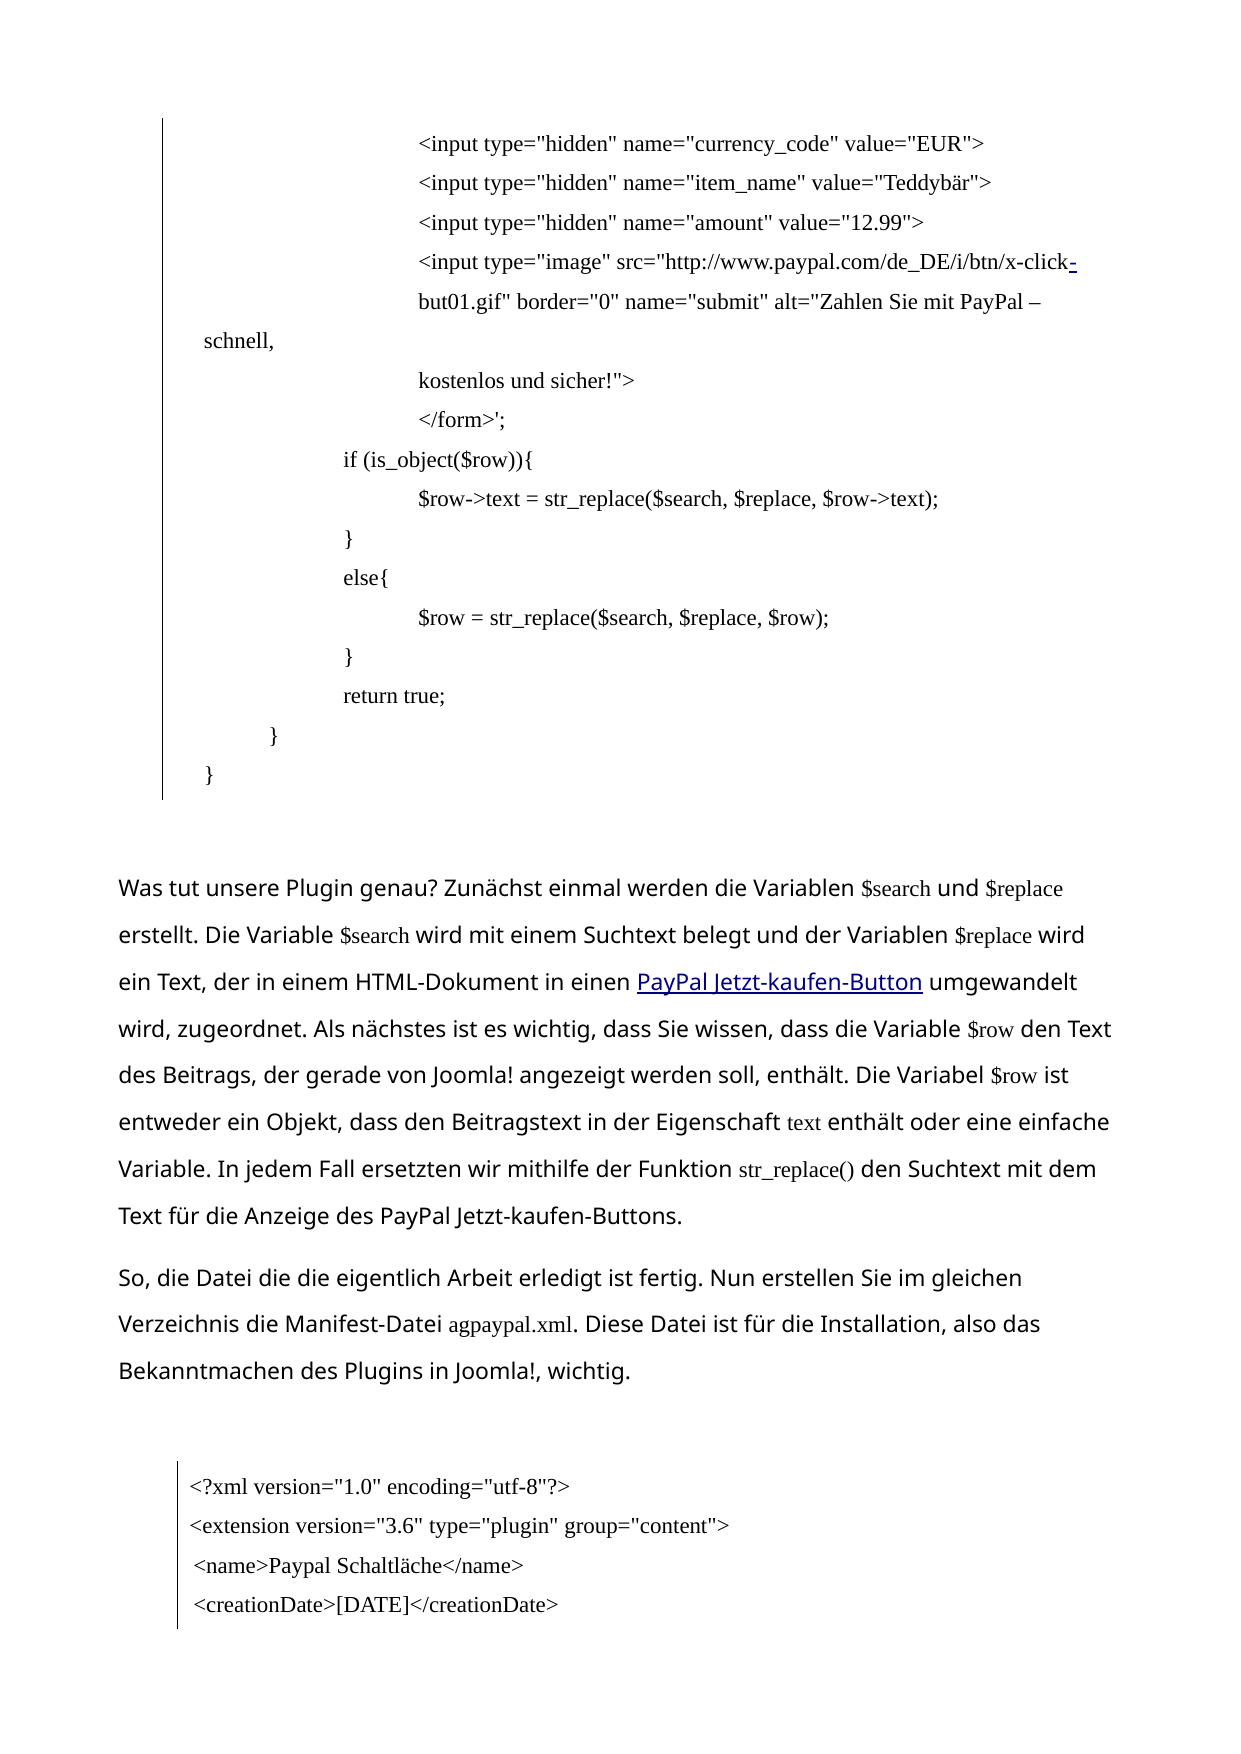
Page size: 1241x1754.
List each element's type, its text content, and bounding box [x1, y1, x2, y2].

list <input type="hidden" name="currency_code" value="EUR"> <input type="hidden" name="item_name" value="Teddybär"> <input type="hidden" name="amount" value="12.99"> <input type="image" src="http://www.paypal.com/de_DE/i/btn/x-click- but01.gif" border="0" name="submit" alt="Zahlen Sie mit PayPal – schnell, kostenlos und sicher!"> </form>'; if (is_object($row)){ $row->text = str_replace($search, $replace, $row->text); } else{ $row = str_replace($search, $replace, $row); } return true; } } [163, 118, 1122, 800]
text <?xml version="1.0" encoding="utf-8"?> <extension version="3.6" type="plugin" group="content"> <name>Paypal Schaltläche</name> <creationDate>[DATE]</creationDate> [178, 1461, 1122, 1629]
text So, die Datei die die eigentlich Arbeit erledigt ist fertig. Nun erstellen Sie im gleichen Verzeichnis die Manifest-Datei agpaypal.xml. Diese Datei ist für die Installation, also das Bekanntmachen des Plugins in Joomla!, wichtig. [118, 1261, 1122, 1386]
text Was tut unsere Plugin genau? Zunächst einmal werden die Variablen $search und $replace erstellt. Die Variable $search wird mit einem Suchtext belegt und der Variablen $replace wird ein Text, der in einem HTML-Dokument in einen PayPal Jetzt-kaufen-Button umgewandelt wird, zugeordnet. Als nächstes ist es wichtig, dass Sie wissen, dass die Variable $row den Text des Beitrags, der gerade von Joomla! angezeigt werden soll, enthält. Die Variabel $row ist entweder ein Objekt, dass den Beitragstext in der Eigenschaft text enthält oder eine einfache Variable. In jedem Fall ersetzten wir mithilfe der Funktion str_replace() den Suchtext mit dem Text für die Anzeige des PayPal Jetzt-kaufen-Buttons. [118, 872, 1122, 1231]
